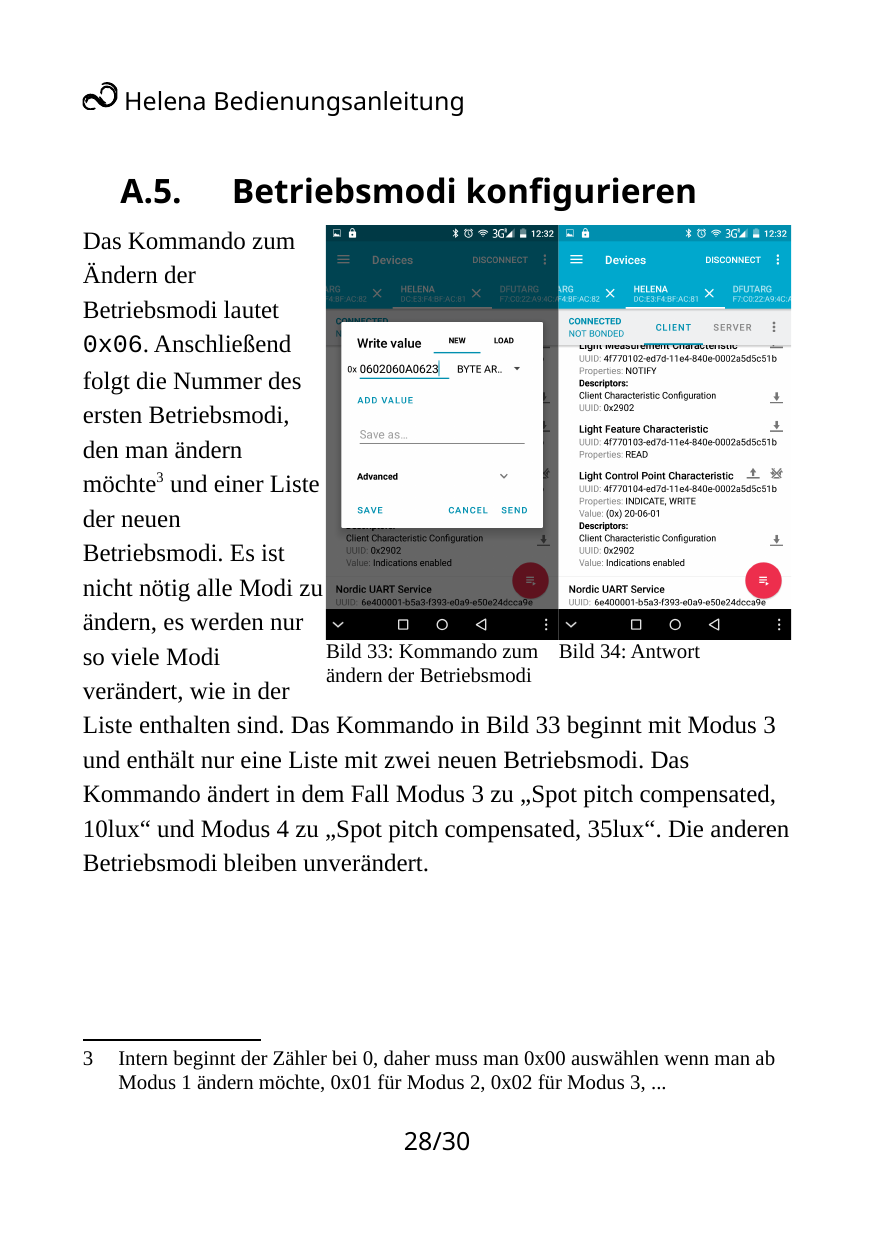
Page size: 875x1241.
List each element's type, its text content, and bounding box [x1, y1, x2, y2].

text Intern beginnt der Zähler bei 0, daher muss man 0x00 auswählen wenn man ab Modus 1 ändern möchte, 0x01 für Modus 2, 0x02 für Modus 3, ... [83, 1046, 791, 1094]
text Bild 34: Antwort [559, 640, 791, 663]
text Das Kommando zum Ändern der Betriebsmodi lautet 0x06. Anschließend folgt die Nummer des ersten Betriebsmodi, den man ändern möchte und einer Liste der neuen Betriebsmodi. Es ist nicht nötig alle Modi zu ändern, es werden nur so viele Modi verändert, wie in der Liste enthalten sind. Das Kommando in Bild 33 beginnt mit Modus 3 und enthält nur eine Liste mit zwei neuen Betriebsmodi. Das Kommando ändert in dem Fall Modus 3 zu „Spot pitch compensated, 10lux“ und Modus 4 zu „Spot pitch compensated, 35lux“. Die anderen Betriebsmodi bleiben unverändert. [83, 640, 791, 877]
subtitle Betriebsmodi konfigurieren [120, 167, 791, 213]
picture [325, 225, 792, 640]
text Bild 33: Kommando zum ändern der Betriebsmodi [326, 640, 558, 687]
